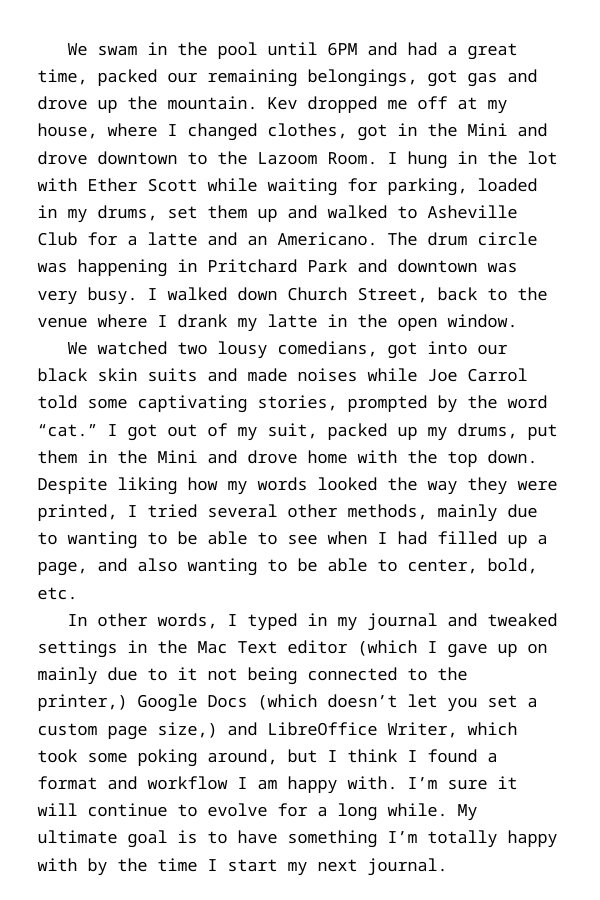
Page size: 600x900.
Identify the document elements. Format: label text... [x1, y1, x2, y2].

text We watched two lousy comedians, got into our black skin suits and made noises while Joe Carrol told some captivating stories, prompted by the word “cat.” I got out of my suit, packed up my drums, put them in the Mini and drove home with the top down. Despite liking how my words looked the way they were printed, I tried several other methods, mainly due to wanting to be able to see when I had filled up a page, and also wanting to be able to center, bold, etc. [37, 337, 562, 604]
text In other words, I typed in my journal and tweaked settings in the Mac Text editor (which I gave up on mainly due to it not being connected to the printer,) Google Docs (which doesn’t let you set a custom page size,) and LibreOffice Writer, which took some poking around, but I think I found a format and workflow I am happy with. I’m sure it will continue to evolve for a long while. My ultimate goal is to have something I’m totally happy with by the time I start my next journal. [37, 608, 562, 876]
text We swam in the pool until 6PM and had a great time, packed our remaining belongings, got gas and drove up the mountain. Kev dropped me off at my house, where I changed clothes, got in the Mini and drove downtown to the Lazoom Room. I hung in the lot with Ether Scott while waiting for parking, loaded in my drums, set them up and walked to Asheville Club for a latte and an Americano. The drum circle was happening in Pritchard Park and downtown was very busy. I walked down Church Street, back to the venue where I drank my latte in the open window. [37, 37, 562, 332]
